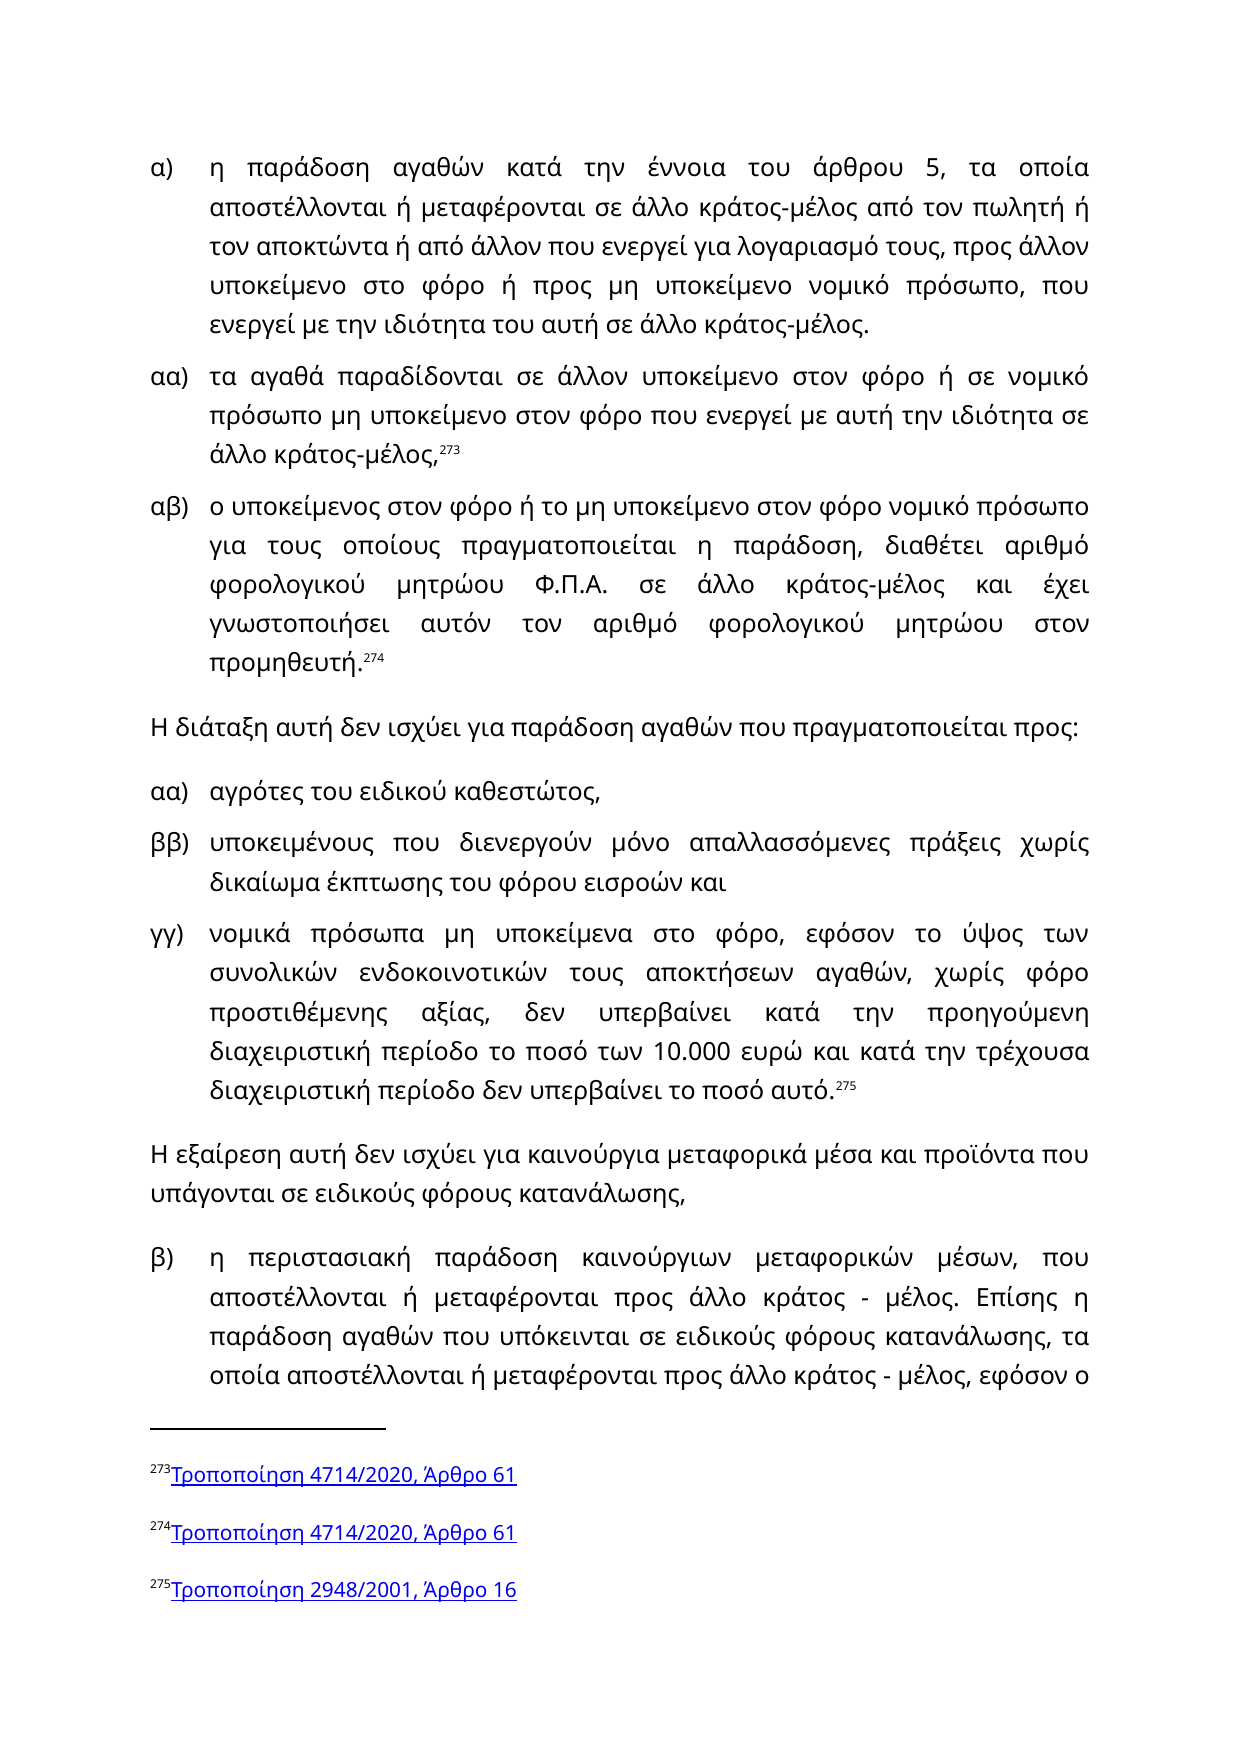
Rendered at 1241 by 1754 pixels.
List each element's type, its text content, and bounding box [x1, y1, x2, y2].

list β) η περιστασιακή παράδοση καινούργιων μεταφορικών μέσων, που αποστέλλονται ή μεταφέρονται προς άλλο κράτος - μέλος. Επίσης η παράδοση αγαθών που υπόκεινται σε ειδικούς φόρους κατανάλωσης, τα οποία αποστέλλονται ή μεταφέρονται προς άλλο κράτος - μέλος, εφόσον ο [150, 1240, 1090, 1392]
list ββ) υποκειμένους που διενεργούν μόνο απαλλασσόμενες πράξεις χωρίς δικαίωμα έκπτωσης του φόρου εισροών και [150, 825, 1090, 898]
list γγ) νομικά πρόσωπα μη υποκείμενα στο φόρο, εφόσον το ύψος των συνολικών ενδοκοινοτικών τους αποκτήσεων αγαθών, χωρίς φόρο προστιθέμενης αξίας, δεν υπερβαίνει κατά την προηγούμενη διαχειριστική περίοδο το ποσό των 10.000 ευρώ και κατά την τρέχουσα διαχειριστική περίοδο δεν υπερβαίνει το ποσό αυτό. [150, 916, 1090, 1107]
text Η εξαίρεση αυτή δεν ισχύει για καινούργια μεταφορικά μέσα και προϊόντα που υπάγονται σε ειδικούς φόρους κατανάλωσης, [150, 1137, 1090, 1210]
text Τροποποίηση 2948/2001, Άρθρο 16 [150, 1576, 1090, 1604]
text Η διάταξη αυτή δεν ισχύει για παράδοση αγαθών που πραγματοποιείται προς: [150, 709, 1090, 743]
list αβ) ο υποκείμενος στον φόρο ή το μη υποκείμενο στον φόρο νομικό πρόσωπο για τους οποίους πραγματοποιείται η παράδοση, διαθέτει αριθμό φορολογικού μητρώου Φ.Π.Α. σε άλλο κράτος-μέλος και έχει γνωστοποιήσει αυτόν τον αριθμό φορολογικού μητρώου στον προμηθευτή. [150, 488, 1090, 679]
list αα) τα αγαθά παραδίδονται σε άλλον υποκείμενο στον φόρο ή σε νομικό πρόσωπο μη υποκείμενο στον φόρο που ενεργεί με αυτή την ιδιότητα σε άλλο κράτος-μέλος, [150, 358, 1090, 471]
text Τροποποίηση 4714/2020, Άρθρο 61 [150, 1460, 1090, 1489]
list αα) αγρότες του ειδικού καθεστώτος, [150, 773, 1090, 807]
text Τροποποίηση 4714/2020, Άρθρο 61 [150, 1518, 1090, 1546]
list α) η παράδοση αγαθών κατά την έννοια του άρθρου 5, τα οποία αποστέλλονται ή μεταφέρονται σε άλλο κράτος-μέλος από τον πωλητή ή τον αποκτώντα ή από άλλον που ενεργεί για λογαριασμό τους, προς άλλον υποκείμενο στο φόρο ή προς μη υποκείμενο νομικό πρόσωπο, που ενεργεί με την ιδιότητα του αυτή σε άλλο κράτος-μέλος. [150, 150, 1090, 341]
